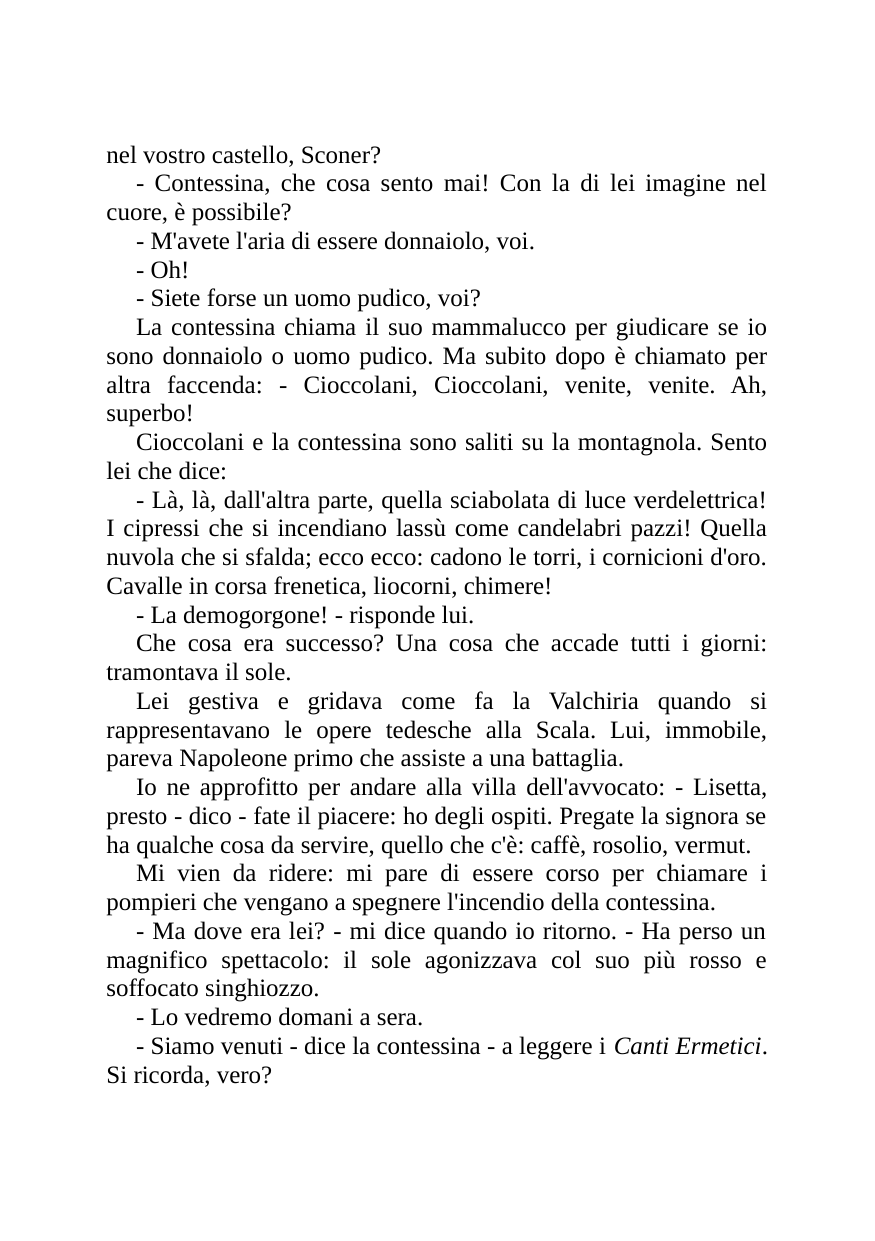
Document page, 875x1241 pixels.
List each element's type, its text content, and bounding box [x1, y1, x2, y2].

text - Contessina, che cosa sento mai! Con la di lei imagine nel cuore, è possibile? [106, 168, 768, 226]
text - Siamo venuti - dice la contessina - a leggere i Canti Ermetici. Si ricorda, vero? [106, 1031, 768, 1088]
text La contessina chiama il suo mammalucco per giudicare se io sono donnaiolo o uomo pudico. Ma subito dopo è chiamato per altra faccenda: - Cioccolani, Cioccolani, venite, venite. Ah, superbo! [106, 312, 768, 427]
text - Là, là, dall'altra parte, quella sciabolata di luce verdelettrica! I cipressi che si incendiano lassù come candelabri pazzi! Quella nuvola che si sfalda; ecco ecco: cadono le torri, i cornicioni d'oro. Cavalle in corsa frenetica, liocorni, chimere! [106, 485, 768, 600]
text - M'avete l'aria di essere donnaiolo, voi. [106, 226, 768, 255]
text - La demogorgone! - risponde lui. [106, 600, 768, 628]
text Cioccolani e la contessina sono saliti su la montagnola. Sento lei che dice: [106, 427, 768, 485]
text Io ne approfitto per andare alla villa dell'avvocato: - Lisetta, presto - dico - fate il piacere: ho degli ospiti. Pregate la signora se ha qualche cosa da servire, quello che c'è: caffè, rosolio, vermut. [106, 772, 768, 858]
text - Lo vedremo domani a sera. [106, 1002, 768, 1031]
text nel vostro castello, Sconer? [106, 140, 768, 168]
text Che cosa era successo? Una cosa che accade tutti i giorni: tramontava il sole. [106, 628, 768, 686]
text Mi vien da ridere: mi pare di essere corso per chiamare i pompieri che vengano a spegnere l'incendio della contessina. [106, 858, 768, 916]
text - Ma dove era lei? - mi dice quando io ritorno. - Ha perso un magnifico spettacolo: il sole agonizzava col suo più rosso e soffocato singhiozzo. [106, 916, 768, 1002]
text - Oh! [106, 255, 768, 283]
text - Siete forse un uomo pudico, voi? [106, 283, 768, 312]
text Lei gestiva e gridava come fa la Valchiria quando si rappresentavano le opere tedesche alla Scala. Lui, immobile, pareva Napoleone primo che assiste a una battaglia. [106, 686, 768, 772]
